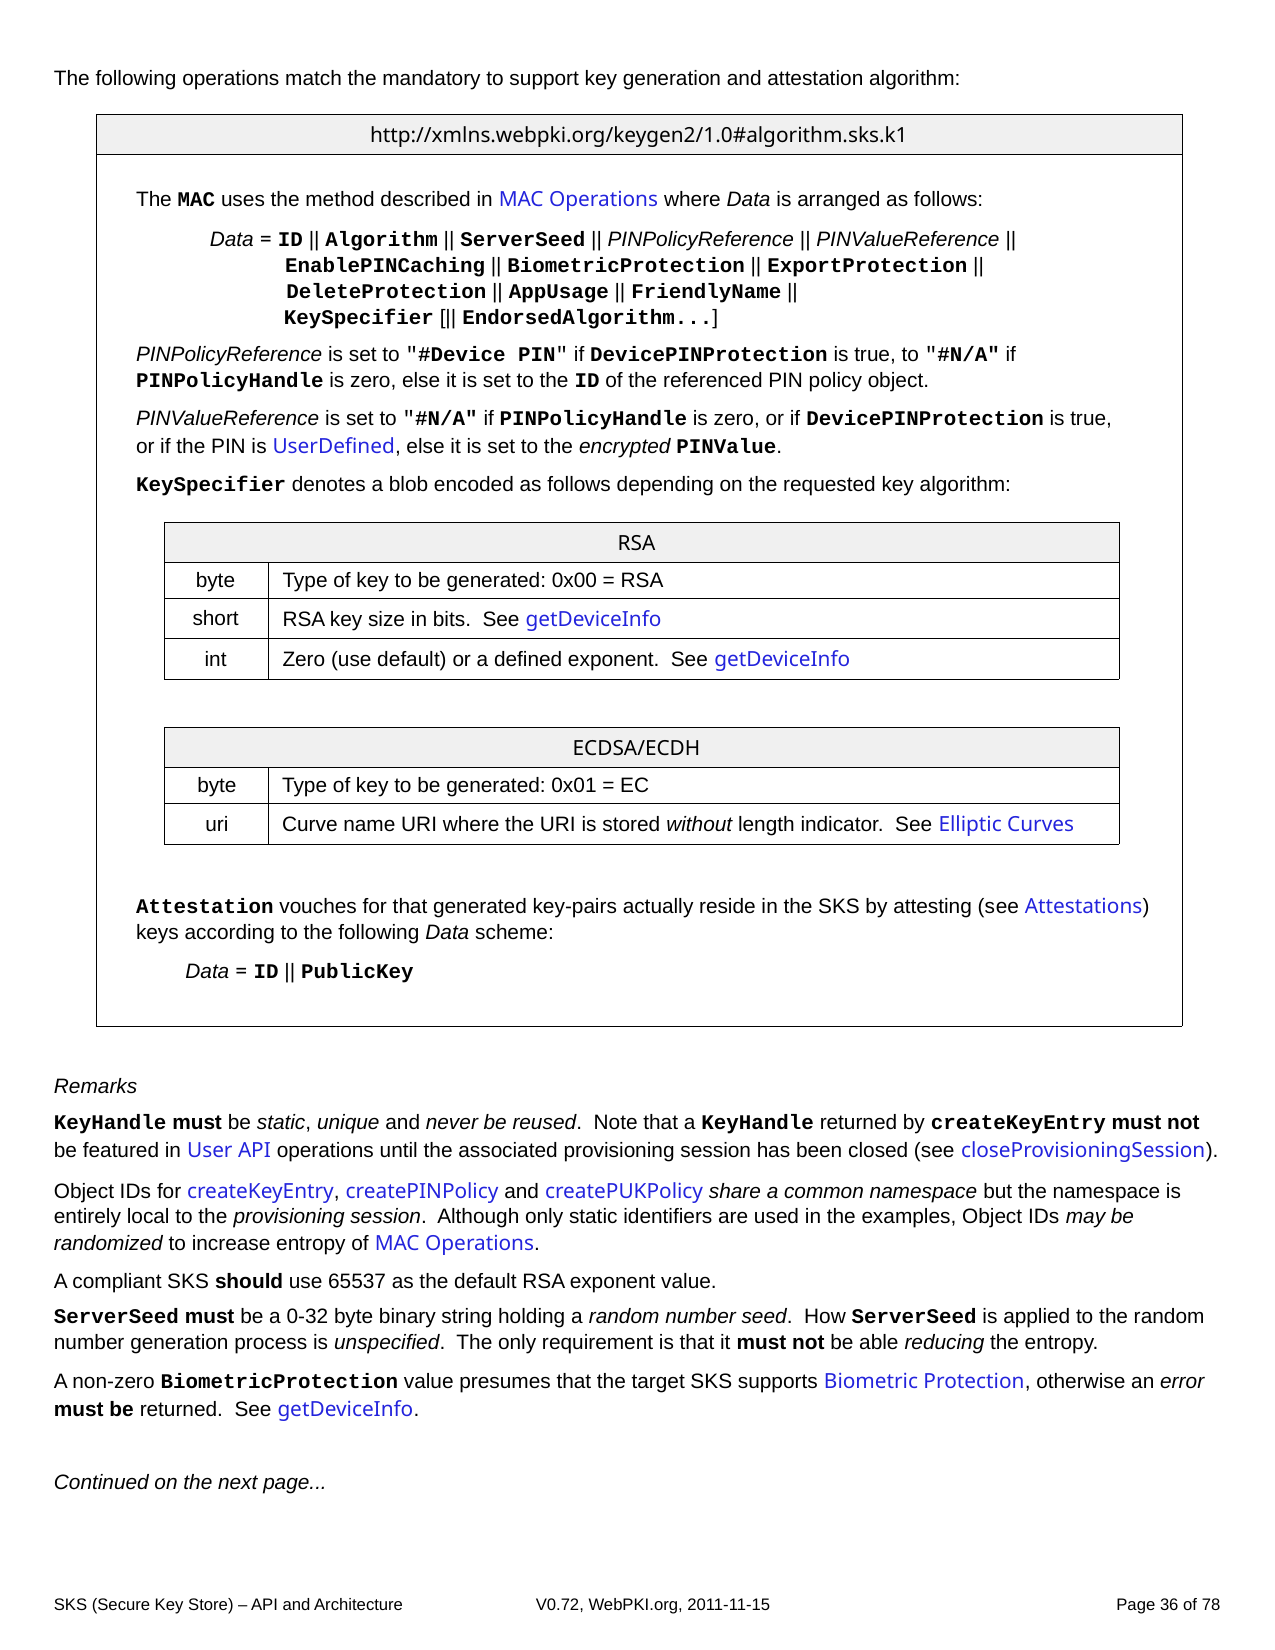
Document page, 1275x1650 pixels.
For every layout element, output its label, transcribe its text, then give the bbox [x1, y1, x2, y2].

text KeyHandle must be static, unique and never be reused. Note that a KeyHandle returned by createKeyEntry must not be featured in User API operations until the associated provisioning session has been closed (see closeProvisioningSession). [54, 1110, 1221, 1164]
table_cell short [165, 599, 268, 638]
text Continued on the next page... [54, 1470, 1221, 1494]
table_cell byte [165, 563, 268, 598]
text ServerSeed must be a 0-32 byte binary string holding a random number seed. How ServerSeed is applied to the random number generation process is unspecified. The only requirement is that it must not be able reducing the entropy. [54, 1304, 1221, 1354]
text Remarks [54, 1074, 1221, 1098]
table_cell Type of key to be generated: 0x00 = RSA [269, 563, 1119, 598]
table_header RSA [165, 523, 1119, 562]
table_cell The MAC uses the method described in MAC Operations where Data is arranged as follows: Data = ID || Algorithm || ServerSeed || PINPolicyReference || PINValueReference || EnablePINCaching || BiometricProtection || ExportProtection || DeleteProtection || AppUsage || FriendlyName || KeySpecifier [|| EndorsedAlgorithm...] PINPolicyReference is set to "#Device PIN" if DevicePINProtection is true, to "#N/A" if PINPolicyHandle is zero, else it is set to the ID of the referenced PIN policy object. PINValueReference is set to "#N/A" if PINPolicyHandle is zero, or if DevicePINProtection is true, or if the PIN is UserDefined, else it is set to the encrypted PINValue. KeySpecifier denotes a blob encoded as follows depending on the requested key algorithm: Attestation vouches for that generated key-pairs actually reside in the SKS by attesting (see Attestations) keys according to the following Data scheme: Data = ID || PublicKey [97, 155, 1182, 1026]
table_cell RSA key size in bits. See getDeviceInfo [269, 599, 1119, 638]
table_header ECDSA/ECDH [165, 728, 1119, 767]
table_cell Curve name URI where the URI is stored without length indicator. See Elliptic Curves [269, 804, 1119, 843]
table_cell byte [165, 768, 268, 803]
table_cell Type of key to be generated: 0x01 = EC [269, 768, 1119, 803]
text Object IDs for createKeyEntry, createPINPolicy and createPUKPolicy share a common namespace but the namespace is entirely local to the provisioning session. Although only static identifiers are used in the examples, Object IDs may be randomized to increase entropy of MAC Operations. [54, 1176, 1221, 1257]
table_header http://xmlns.webpki.org/keygen2/1.0#algorithm.sks.k1 [97, 115, 1182, 154]
text The following operations match the mandatory to support key generation and attestation algorithm: [54, 66, 1221, 90]
table_cell uri [165, 804, 268, 843]
table_cell Zero (use default) or a defined exponent. See getDeviceInfo [269, 639, 1119, 679]
table_cell int [165, 639, 268, 679]
text A compliant SKS should use 65537 as the default RSA exponent value. [54, 1268, 1221, 1292]
text A non-zero BiometricProtection value presumes that the target SKS supports Biometric Protection, otherwise an error must be returned. See getDeviceInfo. [54, 1366, 1221, 1423]
